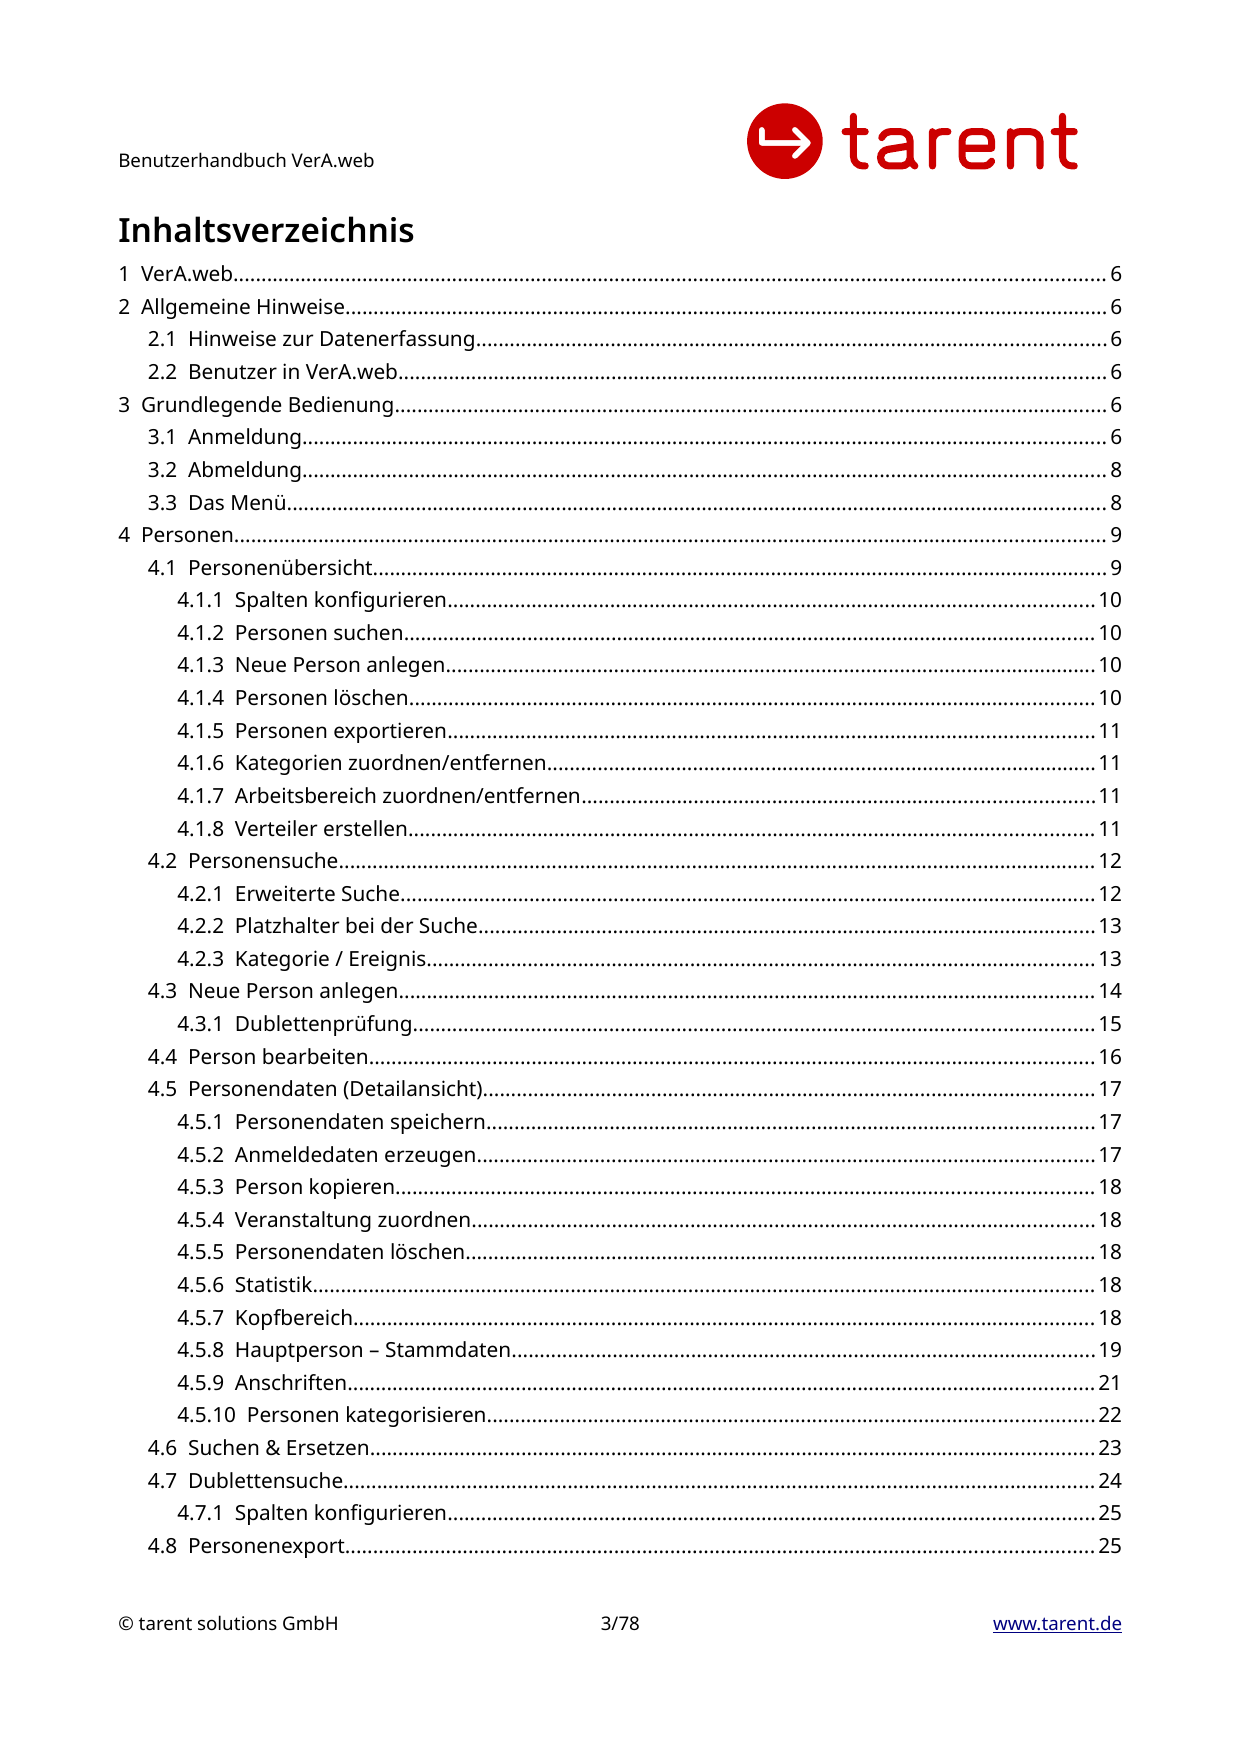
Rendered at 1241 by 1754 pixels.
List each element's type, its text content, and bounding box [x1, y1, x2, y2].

text 4.3 Neue Person anlegen 14 [148, 977, 1122, 1005]
text 4.1.2 Personen suchen 10 [177, 618, 1122, 646]
text 4.5.8 Hauptperson – Stammdaten 19 [177, 1335, 1122, 1364]
text 4.3.1 Dublettenprüfung 15 [177, 1009, 1122, 1038]
text 3.1 Anmeldung 6 [148, 422, 1122, 451]
text 4.5.5 Personendaten löschen 18 [177, 1237, 1122, 1266]
text 4.1.1 Spalten konfigurieren 10 [177, 585, 1122, 614]
text 4.7.1 Spalten konfigurieren 25 [177, 1498, 1122, 1527]
text 4.6 Suchen & Ersetzen 23 [148, 1433, 1122, 1462]
text 4.1.5 Personen exportieren 11 [177, 716, 1122, 744]
text 4.2.1 Erweiterte Suche 12 [177, 879, 1122, 907]
text 4.5.10 Personen kategorisieren 22 [177, 1401, 1122, 1429]
text 4.8 Personenexport 25 [148, 1531, 1122, 1559]
text 1 VerA.web 6 [118, 259, 1122, 288]
text 2 Allgemeine Hinweise 6 [118, 292, 1122, 320]
text 2.1 Hinweise zur Datenerfassung 6 [148, 324, 1122, 353]
text 4.2.3 Kategorie / Ereignis 13 [177, 944, 1122, 972]
text 4.4 Person bearbeiten 16 [148, 1042, 1122, 1070]
text 4.5.6 Statistik 18 [177, 1270, 1122, 1298]
text 4.1.8 Verteiler erstellen 11 [177, 814, 1122, 842]
text 4.5.2 Anmeldedaten erzeugen 17 [177, 1140, 1122, 1168]
text 4 Personen 9 [118, 520, 1122, 549]
text 4.5.3 Person kopieren 18 [177, 1172, 1122, 1201]
text 4.5.7 Kopfbereich 18 [177, 1303, 1122, 1331]
text 4.1.6 Kategorien zuordnen/entfernen 11 [177, 748, 1122, 777]
text 4.1 Personenübersicht 9 [148, 553, 1122, 581]
text 4.1.3 Neue Person anlegen 10 [177, 651, 1122, 679]
text 4.5 Personendaten (Detailansicht) 17 [148, 1074, 1122, 1103]
text 3 Grundlegende Bedienung 6 [118, 390, 1122, 418]
text 4.7 Dublettensuche 24 [148, 1466, 1122, 1494]
text 4.5.9 Anschriften 21 [177, 1368, 1122, 1396]
text 2.2 Benutzer in VerA.web 6 [148, 357, 1122, 386]
text 4.2.2 Platzhalter bei der Suche 13 [177, 911, 1122, 940]
text 4.2 Personensuche 12 [148, 846, 1122, 875]
text 3.2 Abmeldung 8 [148, 455, 1122, 483]
text 3.3 Das Menü 8 [148, 488, 1122, 516]
text 4.5.4 Veranstaltung zuordnen 18 [177, 1205, 1122, 1233]
text 4.1.4 Personen löschen 10 [177, 683, 1122, 712]
subtitle Inhaltsverzeichnis [118, 207, 1122, 253]
text 4.1.7 Arbeitsbereich zuordnen/entfernen 11 [177, 781, 1122, 809]
text 4.5.1 Personendaten speichern 17 [177, 1107, 1122, 1136]
